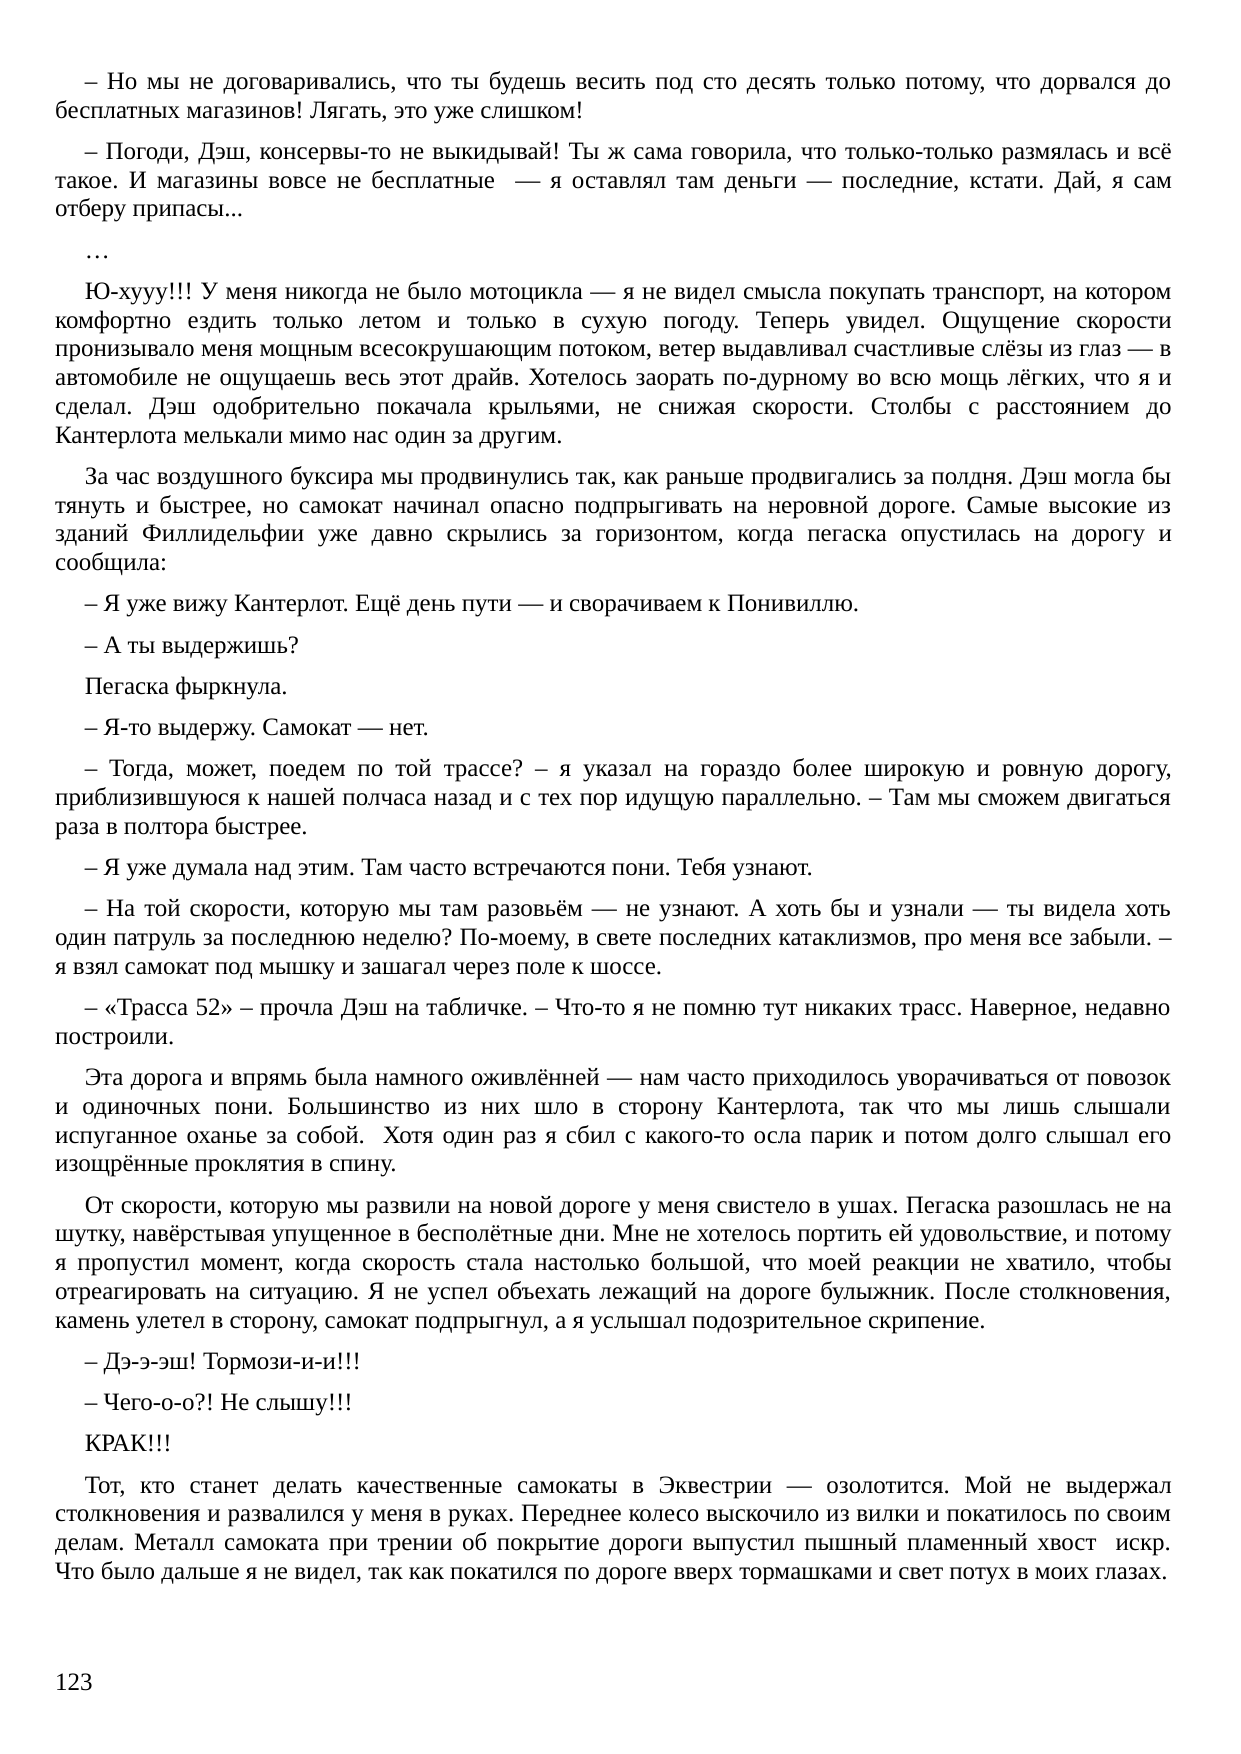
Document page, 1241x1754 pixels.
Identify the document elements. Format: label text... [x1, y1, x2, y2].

text Эта дорога и впрямь была намного оживлённей — нам часто приходилось уворачиваться от повозок и одиночных пони. Большинство из них шло в сторону Кантерлота, так что мы лишь слышали испуганное оханье за собой. Хотя один раз я сбил с какого-то осла парик и потом долго слышал его изощрённые проклятия в спину. [55, 1062, 1173, 1177]
text – Я-то выдержу. Самокат — нет. [55, 712, 1173, 741]
text – «Трасса 52» – прочла Дэш на табличке. – Что-то я не помню тут никаких трасс. Наверное, недавно построили. [55, 992, 1173, 1050]
text – А ты выдержишь? [55, 630, 1173, 658]
text – Но мы не договаривались, что ты будешь весить под сто десять только потому, что дорвался до бесплатных магазинов! Лягать, это уже слишком! [55, 66, 1173, 123]
text Ю-хууу!!! У меня никогда не было мотоцикла — я не видел смысла покупать транспорт, на котором комфортно ездить только летом и только в сухую погоду. Теперь увидел. Ощущение скорости пронизывало меня мощным всесокрушающим потоком, ветер выдавливал счастливые слёзы из глаз — в автомобиле не ощущаешь весь этот драйв. Хотелось заорать по-дурному во всю мощь лёгких, что я и сделал. Дэш одобрительно покачала крыльями, не снижая скорости. Столбы с расстоянием до Кантерлота мелькали мимо нас один за другим. [55, 276, 1173, 448]
text За час воздушного буксира мы продвинулись так, как раньше продвигались за полдня. Дэш могла бы тянуть и быстрее, но самокат начинал опасно подпрыгивать на неровной дороге. Самые высокие из зданий Филлидельфии уже давно скрылись за горизонтом, когда пегаска опустилась на дорогу и сообщила: [55, 461, 1173, 576]
text – Тогда, может, поедем по той трассе? – я указал на гораздо более широкую и ровную дорогу, приблизившуюся к нашей полчаса назад и с тех пор идущую параллельно. – Там мы сможем двигаться раза в полтора быстрее. [55, 753, 1173, 840]
text … [55, 235, 1173, 263]
text От скорости, которую мы развили на новой дороге у меня свистело в ушах. Пегаска разошлась не на шутку, навёрстывая упущенное в бесполётные дни. Мне не хотелось портить ей удовольствие, и потому я пропустил момент, когда скорость стала настолько большой, что моей реакции не хватило, чтобы отреагировать на ситуацию. Я не успел объехать лежащий на дороге булыжник. После столкновения, камень улетел в сторону, самокат подпрыгнул, а я услышал подозрительное скрипение. [55, 1190, 1173, 1333]
text – Чего-о-о?! Не слышу!!! [55, 1387, 1173, 1416]
text Тот, кто станет делать качественные самокаты в Эквестрии — озолотится. Мой не выдержал столкновения и развалился у меня в руках. Переднее колесо выскочило из вилки и покатилось по своим делам. Металл самоката при трении об покрытие дороги выпустил пышный пламенный хвост искр. Что было дальше я не видел, так как покатился по дороге вверх тормашками и свет потух в моих глазах. [55, 1470, 1173, 1585]
text – Я уже вижу Кантерлот. Ещё день пути — и сворачиваем к Понивиллю. [55, 588, 1173, 617]
text – Я уже думала над этим. Там часто встречаются пони. Тебя узнают. [55, 852, 1173, 881]
text Пегаска фыркнула. [55, 671, 1173, 700]
text – Погоди, Дэш, консервы-то не выкидывай! Ты ж сама говорила, что только-только размялась и всё такое. И магазины вовсе не бесплатные — я оставлял там деньги — последние, кстати. Дай, я сам отберу припасы... [55, 136, 1173, 222]
text – Дэ-э-эш! Тормози-и-и!!! [55, 1346, 1173, 1375]
text КРАК!!! [55, 1428, 1173, 1457]
text – На той скорости, которую мы там разовьём — не узнают. А хоть бы и узнали — ты видела хоть один патруль за последнюю неделю? По-моему, в свете последних катаклизмов, про меня все забыли. – я взял самокат под мышку и зашагал через поле к шоссе. [55, 893, 1173, 980]
